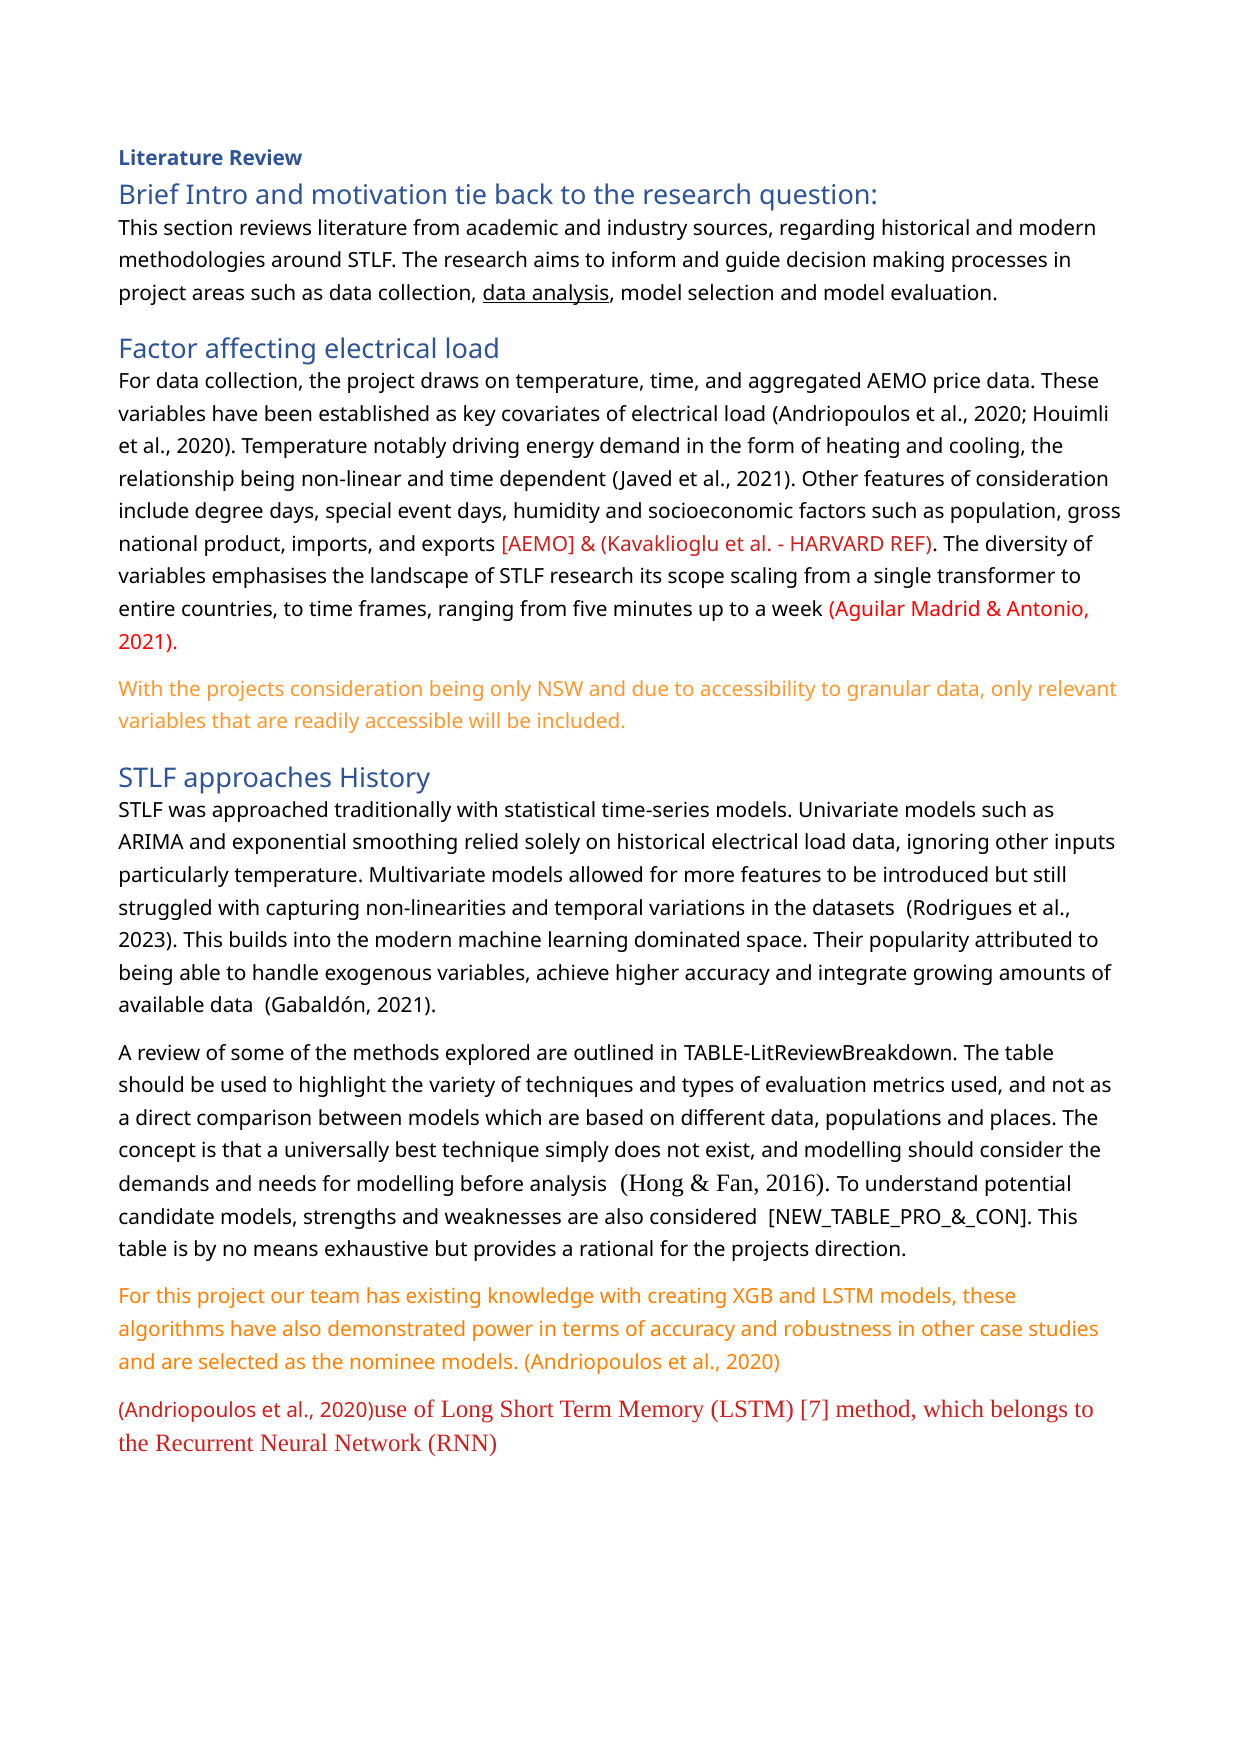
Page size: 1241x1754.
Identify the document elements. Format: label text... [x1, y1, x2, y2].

text For data collection, the project draws on temperature, time, and aggregated AEMO price data. These variables have been established as key covariates of electrical load (Andriopoulos et al., 2020; Houimli et al., 2020). Temperature notably driving energy demand in the form of heating and cooling, the relationship being non-linear and time dependent (Javed et al., 2021). Other features of consideration include degree days, special event days, humidity and socioeconomic factors such as population, gross national product, imports, and exports [AEMO] & (Kavaklioglu et al. - HARVARD REF). The diversity of variables emphasises the landscape of STLF research its scope scaling from a single transformer to entire countries, to time frames, ranging from five minutes up to a week (Aguilar Madrid & Antonio, 2021). [118, 366, 1122, 655]
text This section reviews literature from academic and industry sources, regarding historical and modern methodologies around STLF. The research aims to inform and guide decision making processes in project areas such as data collection, data analysis, model selection and model evaluation. [118, 213, 1122, 306]
text With the projects consideration being only NSW and due to accessibility to granular data, only relevant variables that are readily accessible will be included. [118, 674, 1122, 735]
text A review of some of the methods explored are outlined in TABLE-LitReviewBreakdown. The table should be used to highlight the variety of techniques and types of evaluation metrics used, and not as a direct comparison between models which are based on different data, populations and places. The concept is that a universally best technique simply does not exist, and modelling should consider the demands and needs for modelling before analysis (Hong & Fan, 2016). To understand potential candidate models, strengths and weaknesses are also considered [NEW_TABLE_PRO_&_CON]. This table is by no means exhaustive but provides a rational for the projects direction. [118, 1038, 1122, 1263]
text For this project our team has existing knowledge with creating XGB and LSTM models, these algorithms have also demonstrated power in terms of accuracy and robustness in other case studies and are selected as the nominee models. (Andriopoulos et al., 2020) [118, 1282, 1122, 1375]
text (Andriopoulos et al., 2020)use of Long Short Term Memory (LSTM) [7] method, which belongs to the Recurrent Neural Network (RNN) [118, 1394, 1122, 1457]
text STLF was approached traditionally with statistical time-series models. Univariate models such as ARIMA and exponential smoothing relied solely on historical electrical load data, ignoring other inputs particularly temperature. Multivariate models allowed for more features to be introduced but still struggled with capturing non-linearities and temporal variations in the datasets (Rodrigues et al., 2023). This builds into the modern machine learning dominated space. Their popularity attributed to being able to handle exogenous variables, achieve higher accuracy and integrate growing amounts of available data (Gabaldón, 2021). [118, 795, 1122, 1019]
subtitle Brief Intro and motivation tie back to the research question: [118, 176, 1122, 213]
subtitle STLF approaches History [118, 758, 1122, 795]
subtitle Literature Review [118, 143, 1122, 172]
subtitle Factor affecting electrical load [118, 329, 1122, 366]
